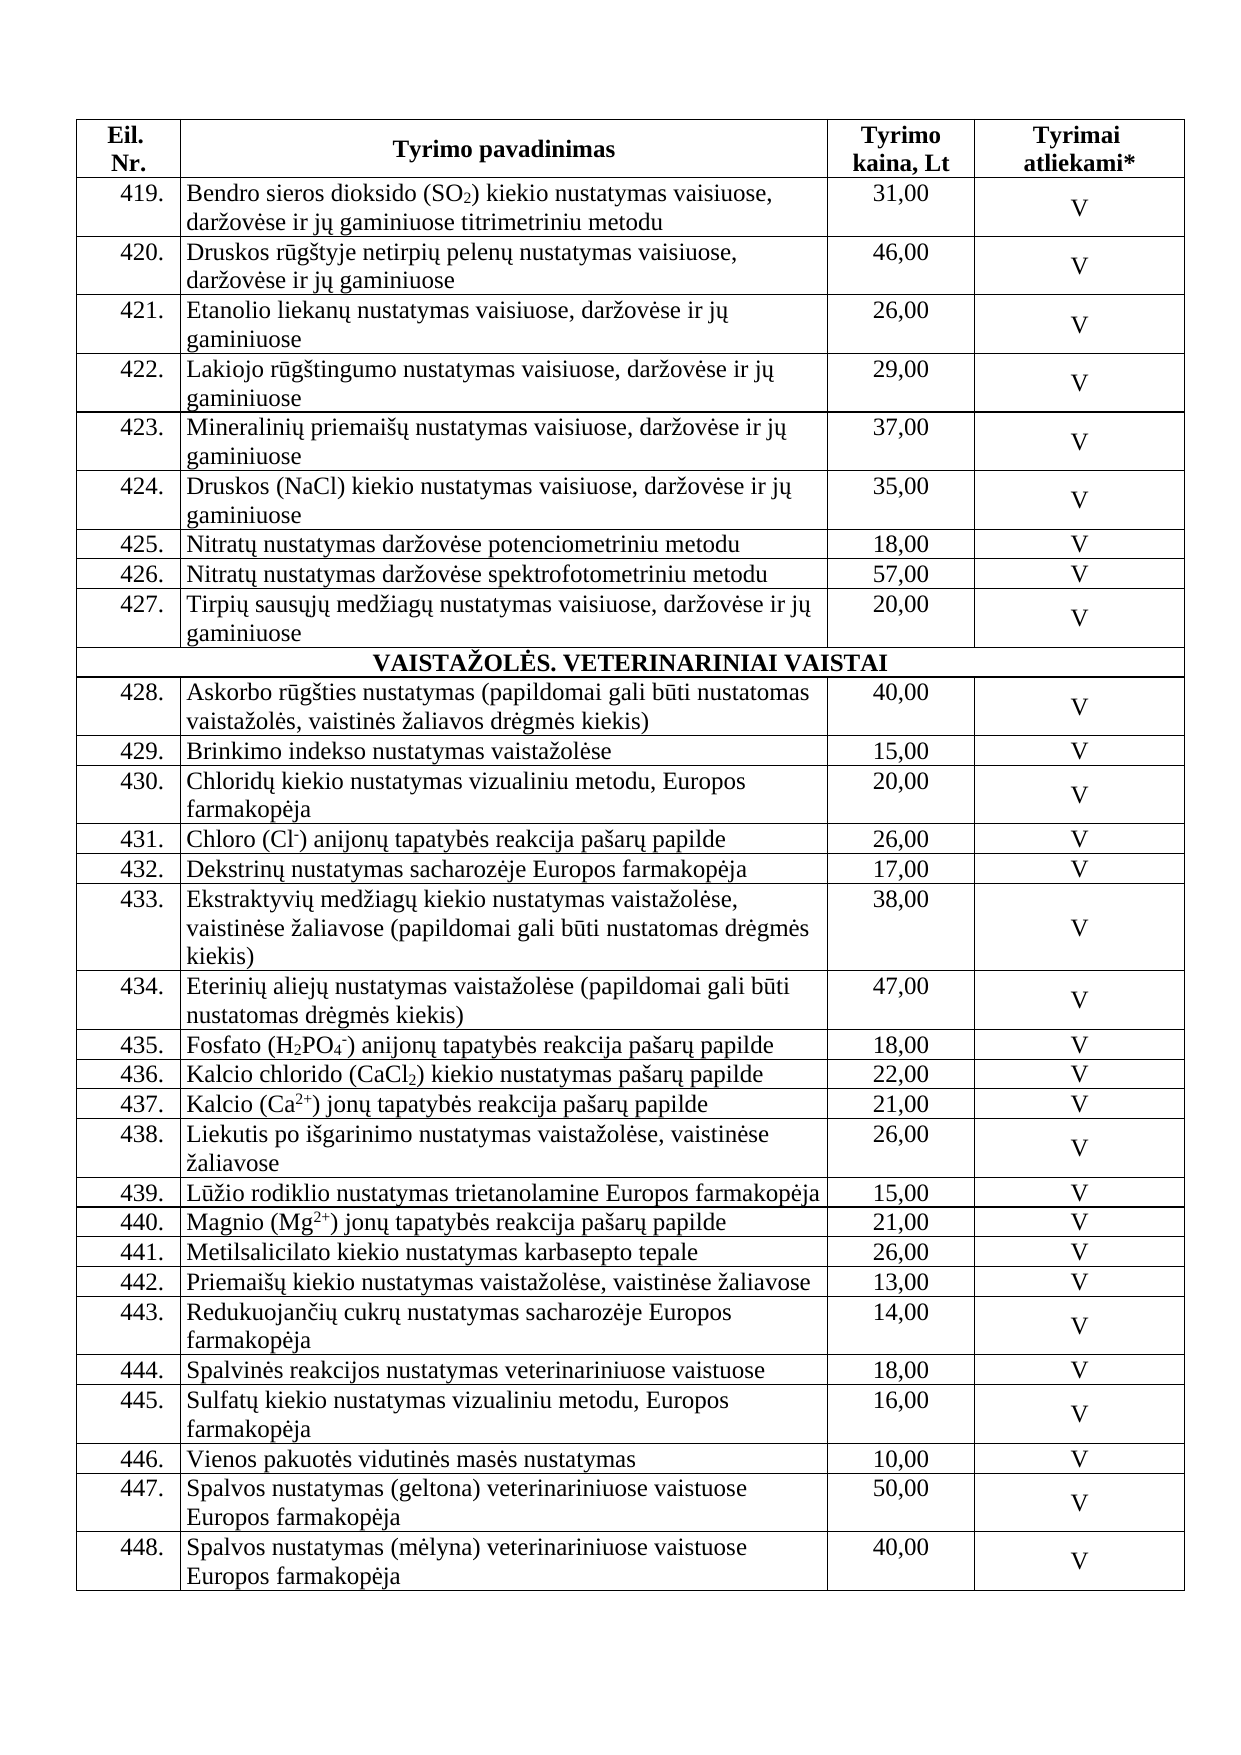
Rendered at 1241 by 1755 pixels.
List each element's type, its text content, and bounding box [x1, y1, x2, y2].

table_cell V [975, 413, 1184, 470]
table_cell 431. [77, 824, 180, 853]
table_cell V [975, 237, 1184, 294]
table_cell 26,00 [828, 295, 974, 353]
table_cell 26,00 [828, 1119, 974, 1177]
table_cell V [975, 1355, 1184, 1384]
table_cell 38,00 [828, 884, 974, 970]
table_cell V [975, 1178, 1184, 1206]
table_cell Ekstraktyvių medžiagų kiekio nustatymas vaistažolėse, vaistinėse žaliavose (papildomai gali būti nustatomas drėgmės kiekis) [181, 884, 827, 970]
table_cell 436. [77, 1060, 180, 1088]
table_cell Liekutis po išgarinimo nustatymas vaistažolėse, vaistinėse žaliavose [181, 1119, 827, 1177]
table_cell V [975, 589, 1184, 647]
table_header Tyrimo kaina, Lt [828, 120, 974, 177]
table_cell 422. [77, 354, 180, 411]
table_cell V [975, 678, 1184, 735]
table_cell V [975, 178, 1184, 236]
table_cell 425. [77, 530, 180, 558]
table_cell Bendro sieros dioksido (SO2) kiekio nustatymas vaisiuose, daržovėse ir jų gaminiuose titrimetriniu metodu [181, 178, 827, 236]
table_cell Sulfatų kiekio nustatymas vizualiniu metodu, Europos farmakopėja [181, 1385, 827, 1443]
table_cell 46,00 [828, 237, 974, 294]
table_cell 17,00 [828, 854, 974, 883]
table_cell V [975, 471, 1184, 528]
table_cell 13,00 [828, 1267, 974, 1296]
table_cell 420. [77, 237, 180, 294]
table_cell Kalcio (Ca2+) jonų tapatybės reakcija pašarų papilde [181, 1089, 827, 1118]
table_cell V [975, 884, 1184, 970]
table_cell 22,00 [828, 1060, 974, 1088]
table_cell 429. [77, 736, 180, 765]
table_cell 423. [77, 413, 180, 470]
table_cell 26,00 [828, 1237, 974, 1266]
table_cell 439. [77, 1178, 180, 1206]
table_cell Metilsalicilato kiekio nustatymas karbasepto tepale [181, 1237, 827, 1266]
table_cell V [975, 1297, 1184, 1354]
table_cell 31,00 [828, 178, 974, 236]
table_cell 421. [77, 295, 180, 353]
table_cell 14,00 [828, 1297, 974, 1354]
table_cell 419. [77, 178, 180, 236]
table_cell 10,00 [828, 1444, 974, 1472]
table_cell V [975, 1385, 1184, 1443]
table_cell 446. [77, 1444, 180, 1472]
table_cell Nitratų nustatymas daržovėse potenciometriniu metodu [181, 530, 827, 558]
table_cell 447. [77, 1474, 180, 1531]
table_cell V [975, 1474, 1184, 1531]
table_cell 428. [77, 678, 180, 735]
table_cell V [975, 1208, 1184, 1236]
table_cell Lūžio rodiklio nustatymas trietanolamine Europos farmakopėja [181, 1178, 827, 1206]
table_cell 15,00 [828, 1178, 974, 1206]
table_cell Spalvos nustatymas (mėlyna) veterinariniuose vaistuose Europos farmakopėja [181, 1532, 827, 1589]
table_cell Vienos pakuotės vidutinės masės nustatymas [181, 1444, 827, 1472]
table_cell 443. [77, 1297, 180, 1354]
table_cell 37,00 [828, 413, 974, 470]
table_cell Druskos (NaCl) kiekio nustatymas vaisiuose, daržovėse ir jų gaminiuose [181, 471, 827, 528]
table_cell Redukuojančių cukrų nustatymas sacharozėje Europos farmakopėja [181, 1297, 827, 1354]
table_cell V [975, 1089, 1184, 1118]
table_cell 430. [77, 766, 180, 823]
table_cell Etanolio liekanų nustatymas vaisiuose, daržovėse ir jų gaminiuose [181, 295, 827, 353]
table_cell Nitratų nustatymas daržovėse spektrofotometriniu metodu [181, 559, 827, 588]
table_cell Tirpių sausųjų medžiagų nustatymas vaisiuose, daržovėse ir jų gaminiuose [181, 589, 827, 647]
table_cell Dekstrinų nustatymas sacharozėje Europos farmakopėja [181, 854, 827, 883]
table_cell Brinkimo indekso nustatymas vaistažolėse [181, 736, 827, 765]
table_cell 16,00 [828, 1385, 974, 1443]
table_cell Lakiojo rūgštingumo nustatymas vaisiuose, daržovėse ir jų gaminiuose [181, 354, 827, 411]
table_cell 433. [77, 884, 180, 970]
table_cell 444. [77, 1355, 180, 1384]
table_cell Magnio (Mg2+) jonų tapatybės reakcija pašarų papilde [181, 1208, 827, 1236]
table_cell Priemaišų kiekio nustatymas vaistažolėse, vaistinėse žaliavose [181, 1267, 827, 1296]
table_cell 26,00 [828, 824, 974, 853]
table_cell 40,00 [828, 678, 974, 735]
table_cell V [975, 1030, 1184, 1058]
table_cell V [975, 1060, 1184, 1088]
table_cell 442. [77, 1267, 180, 1296]
table_cell V [975, 824, 1184, 853]
table_cell 21,00 [828, 1089, 974, 1118]
table_cell 427. [77, 589, 180, 647]
table_cell 445. [77, 1385, 180, 1443]
table_cell 50,00 [828, 1474, 974, 1531]
table_cell 438. [77, 1119, 180, 1177]
table_cell 20,00 [828, 766, 974, 823]
table_cell Spalvinės reakcijos nustatymas veterinariniuose vaistuose [181, 1355, 827, 1384]
table_cell 20,00 [828, 589, 974, 647]
table_cell Druskos rūgštyje netirpių pelenų nustatymas vaisiuose, daržovėse ir jų gaminiuose [181, 237, 827, 294]
table_cell Chloridų kiekio nustatymas vizualiniu metodu, Europos farmakopėja [181, 766, 827, 823]
table_cell 441. [77, 1237, 180, 1266]
table_cell Askorbo rūgšties nustatymas (papildomai gali būti nustatomas vaistažolės, vaistinės žaliavos drėgmės kiekis) [181, 678, 827, 735]
table_cell 15,00 [828, 736, 974, 765]
table_cell V [975, 1444, 1184, 1472]
table_header Eil. Nr. [77, 120, 180, 177]
table_header Tyrimai atliekami* [975, 120, 1184, 177]
table_cell 448. [77, 1532, 180, 1589]
table_cell 435. [77, 1030, 180, 1058]
table_cell Chloro (Cl-) anijonų tapatybės reakcija pašarų papilde [181, 824, 827, 853]
table_cell 18,00 [828, 1030, 974, 1058]
table_cell 434. [77, 971, 180, 1029]
table_header Tyrimo pavadinimas [181, 120, 827, 177]
table_cell V [975, 559, 1184, 588]
table_cell 40,00 [828, 1532, 974, 1589]
table_cell V [975, 1119, 1184, 1177]
table_cell Mineralinių priemaišų nustatymas vaisiuose, daržovėse ir jų gaminiuose [181, 413, 827, 470]
table_cell Kalcio chlorido (CaCl2) kiekio nustatymas pašarų papilde [181, 1060, 827, 1088]
table_cell 437. [77, 1089, 180, 1118]
table_cell 21,00 [828, 1208, 974, 1236]
table_cell 18,00 [828, 530, 974, 558]
table_cell 35,00 [828, 471, 974, 528]
table_cell 18,00 [828, 1355, 974, 1384]
table_cell 426. [77, 559, 180, 588]
table_cell 29,00 [828, 354, 974, 411]
table_cell 432. [77, 854, 180, 883]
table_cell V [975, 1532, 1184, 1589]
table_cell 57,00 [828, 559, 974, 588]
table_cell V [975, 854, 1184, 883]
table_cell 47,00 [828, 971, 974, 1029]
table_cell V [975, 736, 1184, 765]
table_cell V [975, 1267, 1184, 1296]
table_cell Spalvos nustatymas (geltona) veterinariniuose vaistuose Europos farmakopėja [181, 1474, 827, 1531]
table_cell V [975, 1237, 1184, 1266]
table_cell V [975, 766, 1184, 823]
table_cell V [975, 530, 1184, 558]
table_cell 440. [77, 1208, 180, 1236]
table_cell V [975, 295, 1184, 353]
table_cell Vaistažolės. VETERINARINIAI Vaistai [77, 648, 1184, 676]
table_cell 424. [77, 471, 180, 528]
table_cell V [975, 354, 1184, 411]
table_cell Eterinių aliejų nustatymas vaistažolėse (papildomai gali būti nustatomas drėgmės kiekis) [181, 971, 827, 1029]
table_cell V [975, 971, 1184, 1029]
table_cell Fosfato (H2PO4-) anijonų tapatybės reakcija pašarų papilde [181, 1030, 827, 1058]
